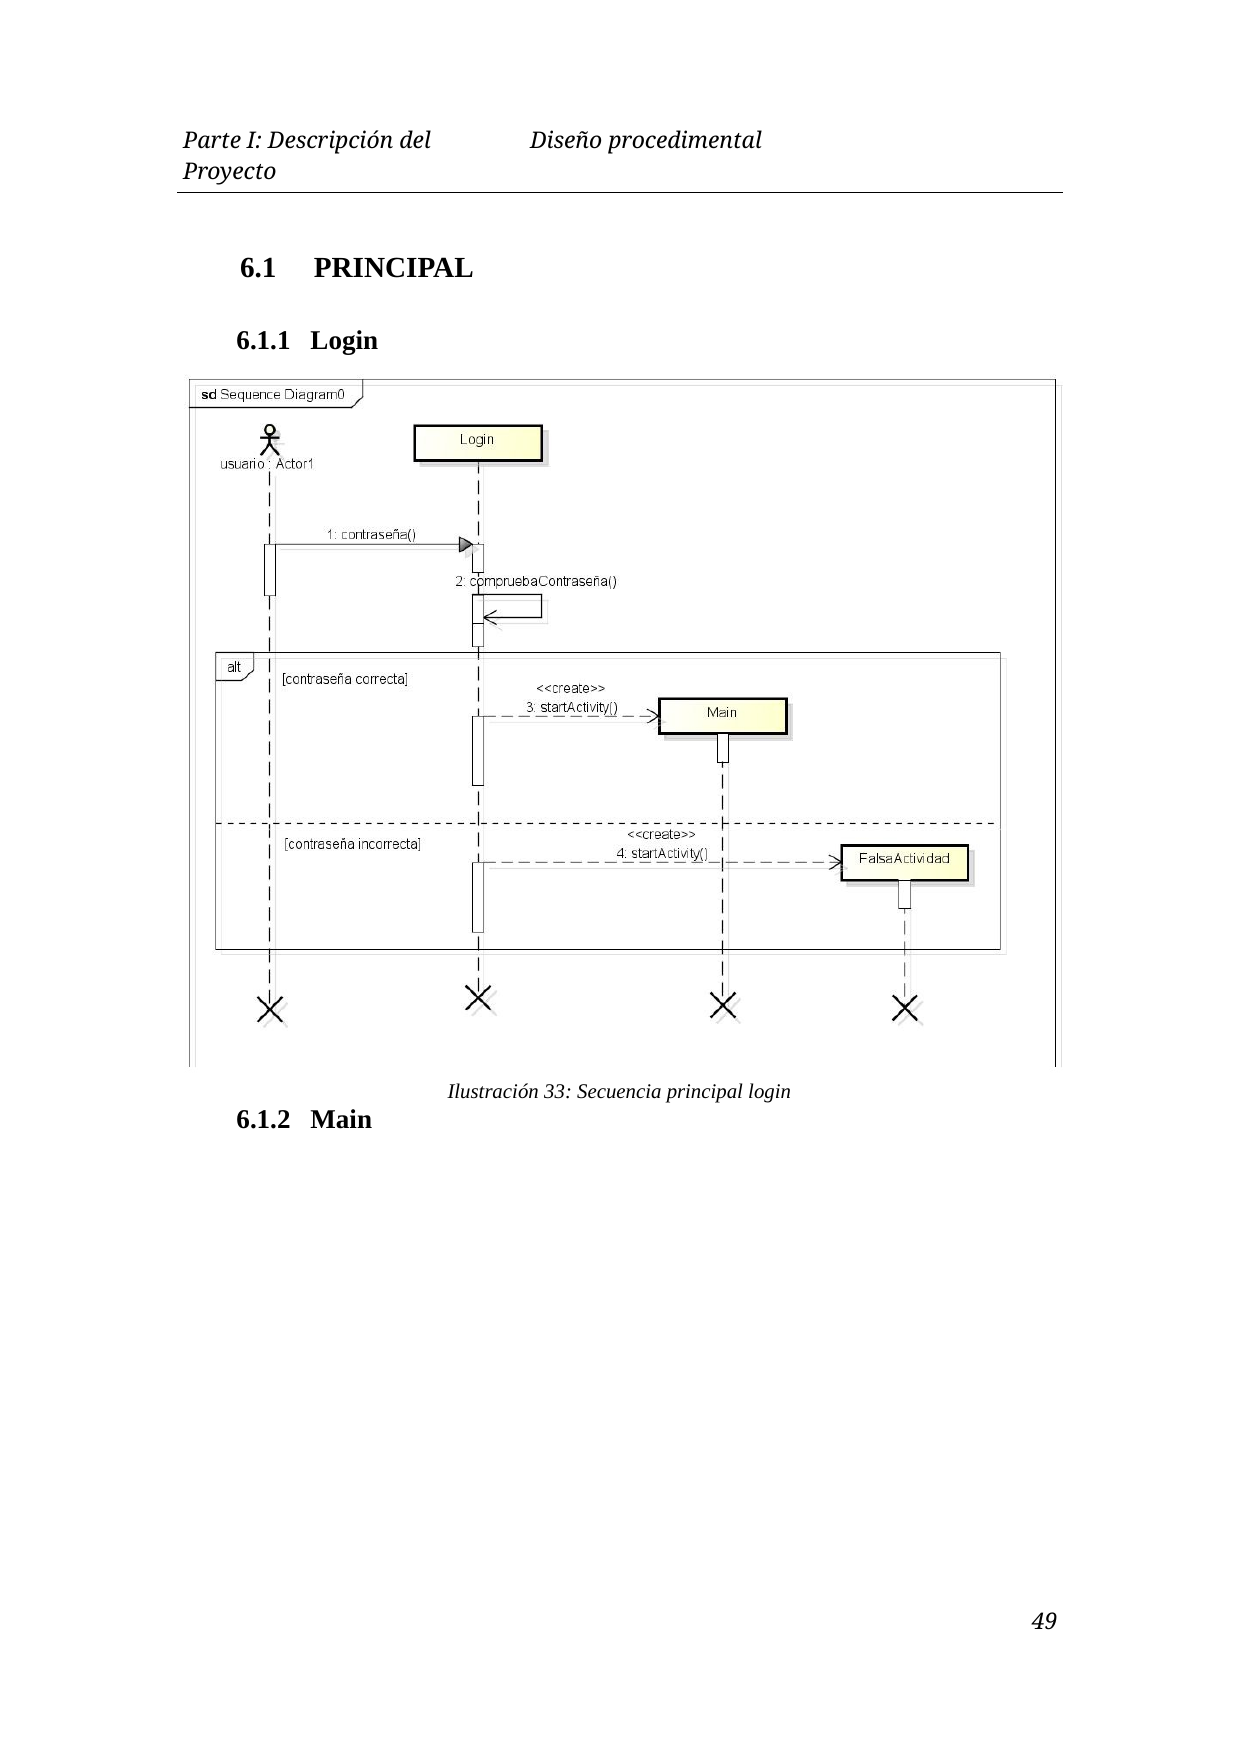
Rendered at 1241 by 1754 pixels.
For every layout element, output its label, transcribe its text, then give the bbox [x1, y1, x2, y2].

subtitle Main [236, 1103, 1004, 1134]
subtitle Login [236, 324, 1004, 356]
picture [177, 367, 1064, 1079]
text Ilustración 33: Secuencia principal login [177, 1079, 1063, 1103]
subtitle Principal [240, 250, 1063, 284]
